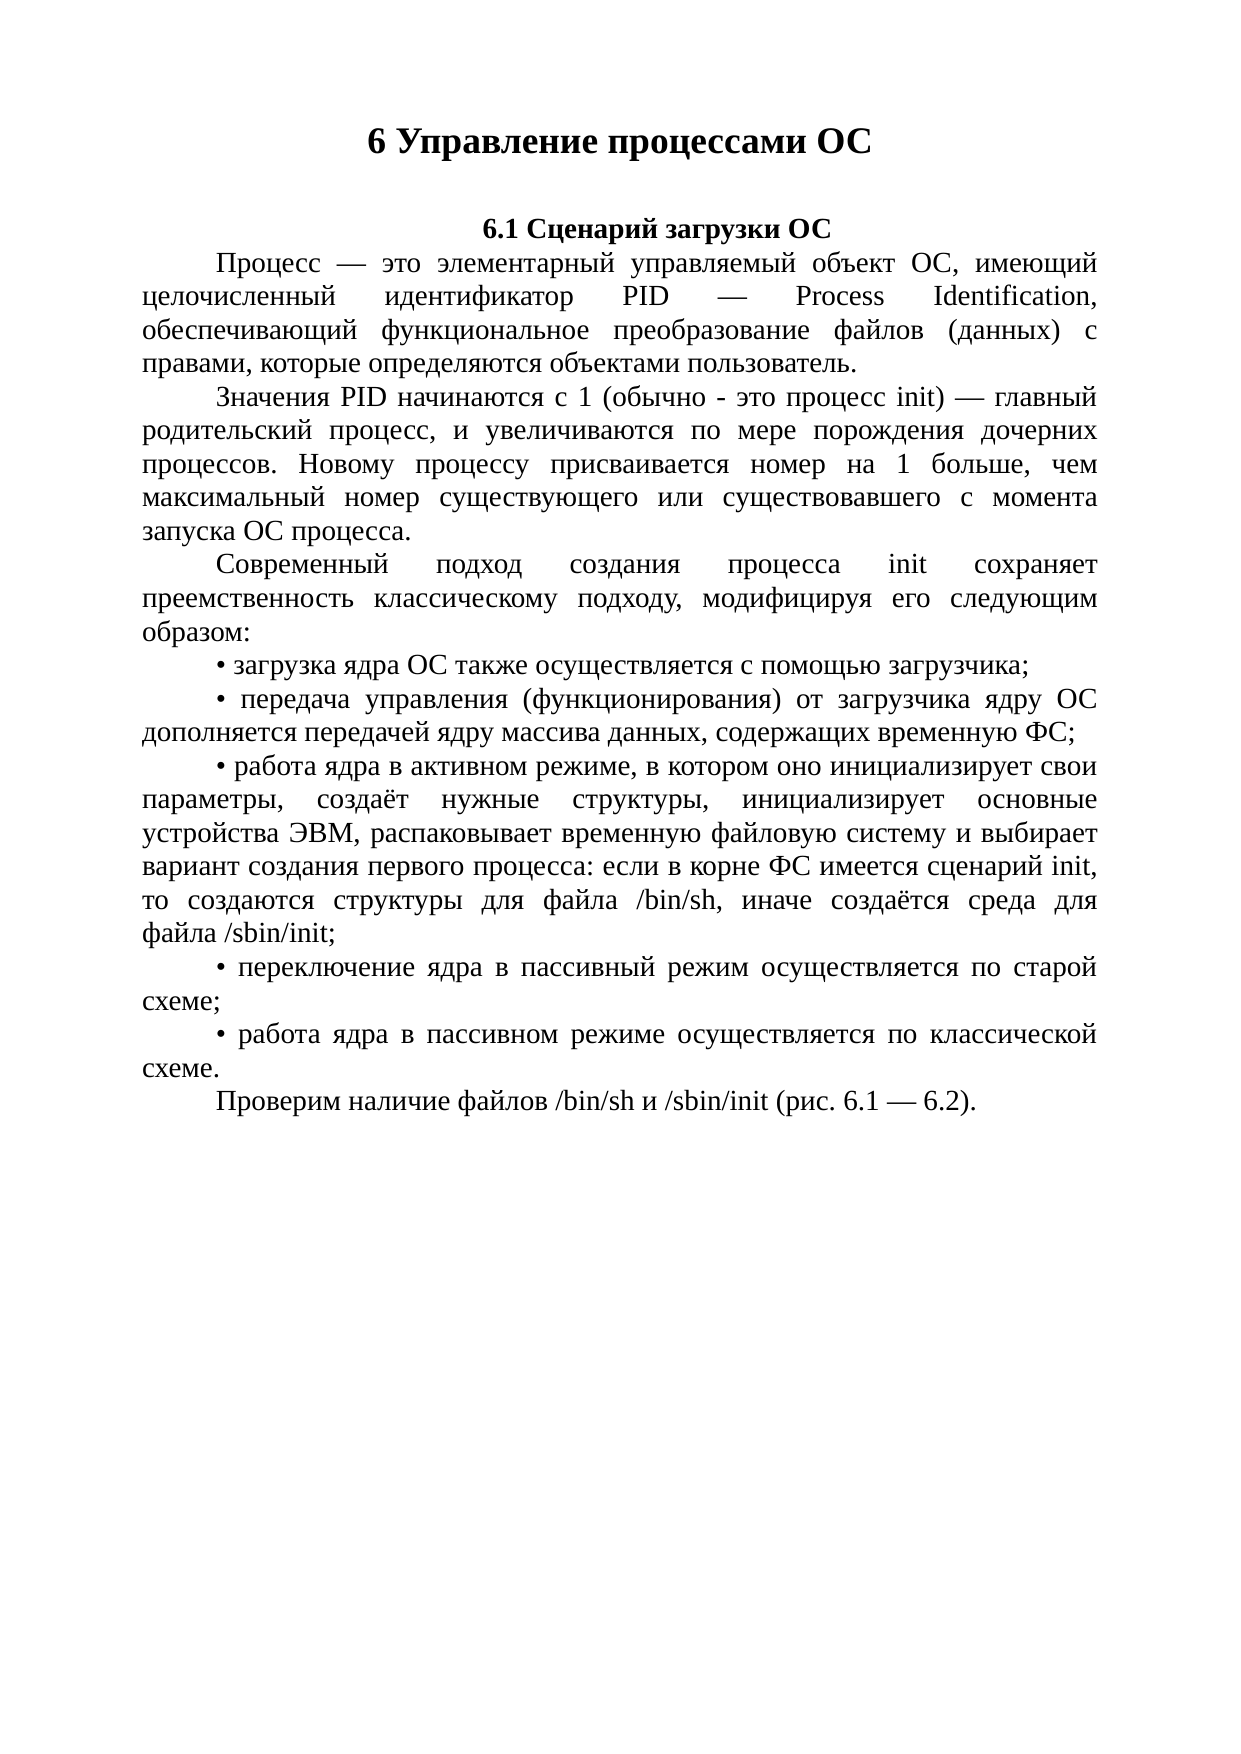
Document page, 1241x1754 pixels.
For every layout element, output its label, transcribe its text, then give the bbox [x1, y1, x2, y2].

text • работа ядра в активном режиме, в котором оно инициализирует свои параметры, создаёт нужные структуры, инициализирует основные устройства ЭВМ, распаковывает временную файловую систему и выбирает вариант создания первого процесса: если в корне ФС имеется сценарий init, то создаются структуры для файла /bin/sh, иначе создаётся среда для файла /sbin/init; [142, 748, 1098, 949]
text Проверим наличие файлов /bin/sh и /sbin/init (рис. 6.1 — 6.2). [142, 1083, 1098, 1117]
text Современный подход создания процесса init сохраняет преемственность классическому подходу, модифицируя его следующим образом: [142, 547, 1098, 647]
text • переключение ядра в пассивный режим осуществляется по старой схеме; [142, 949, 1098, 1016]
text Значения PID начинаются с 1 (обычно - это процесс init) — главный родительский процесс, и увеличиваются по мере порождения дочерних процессов. Новому процессу присваивается номер на 1 больше, чем максимальный номер существующего или существовавшего с момента запуска ОС процесса. [142, 379, 1098, 547]
text • загрузка ядра ОС также осуществляется с помощью загрузчика; [142, 647, 1098, 681]
text • передача управления (функционирования) от загрузчика ядру ОС дополняется передачей ядру массива данных, содержащих временную ФС; [142, 681, 1098, 748]
subtitle 6 Управление процессами ОС [142, 118, 1098, 161]
text Процесс — это элементарный управляемый объект ОС, имеющий целочисленный идентификатор PID — Process Identification, обеспечивающий функциональное преобразование файлов (данных) с правами, которые определяются объектами пользователь. [142, 245, 1098, 379]
text • работа ядра в пассивном режиме осуществляется по классической схеме. [142, 1016, 1098, 1083]
text 6.1 Сценарий загрузки ОС [142, 211, 1098, 245]
